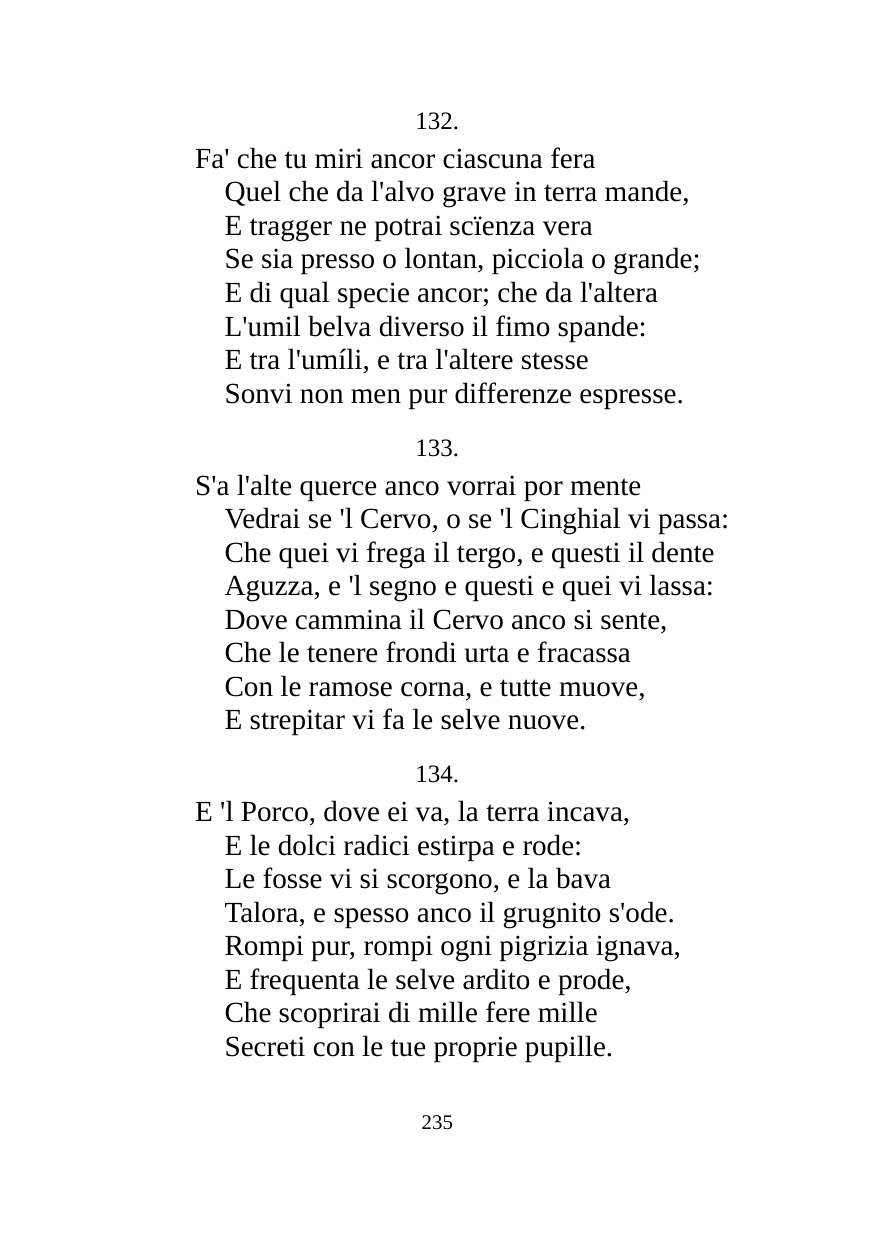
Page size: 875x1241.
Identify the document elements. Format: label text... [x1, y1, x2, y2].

text 132. [106, 106, 768, 135]
text Rompi pur, rompi ogni pigrizia ignava, [224, 928, 768, 962]
text Che le tenere frondi urta e fracassa [224, 635, 768, 669]
text Le fosse vi si scorgono, e la bava [224, 861, 768, 895]
text E strepitar vi fa le selve nuove. [224, 702, 768, 736]
text Se sia presso o lontan, picciola o grande; [224, 242, 768, 275]
text Talora, e spesso anco il grugnito s'ode. [224, 895, 768, 928]
text Quel che da l'alvo grave in terra mande, [224, 174, 768, 208]
text 134. [106, 759, 768, 788]
text L'umil belva diverso il fimo spande: [224, 309, 768, 342]
text Secreti con le tue proprie pupille. [224, 1029, 768, 1063]
text E tragger ne potrai scïenza vera [224, 208, 768, 242]
text S'a l'alte querce anco vorrai por mente [195, 468, 768, 501]
text Aguzza, e 'l segno e questi e quei vi lassa: [224, 568, 768, 602]
text Sonvi non men pur differenze espresse. [224, 376, 768, 409]
text Fa' che tu miri ancor ciascuna fera [195, 141, 768, 174]
text E le dolci radici estirpa e rode: [224, 828, 768, 861]
text Che scoprirai di mille fere mille [224, 996, 768, 1029]
text E tra l'umíli, e tra l'altere stesse [224, 342, 768, 376]
text 133. [106, 433, 768, 462]
text E 'l Porco, dove ei va, la terra incava, [195, 794, 768, 828]
text E frequenta le selve ardito e prode, [224, 962, 768, 996]
text Dove cammina il Cervo anco si sente, [224, 602, 768, 635]
text Che quei vi frega il tergo, e questi il dente [224, 535, 768, 568]
text Con le ramose corna, e tutte muove, [224, 669, 768, 702]
text E di qual specie ancor; che da l'altera [224, 275, 768, 309]
text Vedrai se 'l Cervo, o se 'l Cinghial vi passa: [224, 501, 768, 535]
